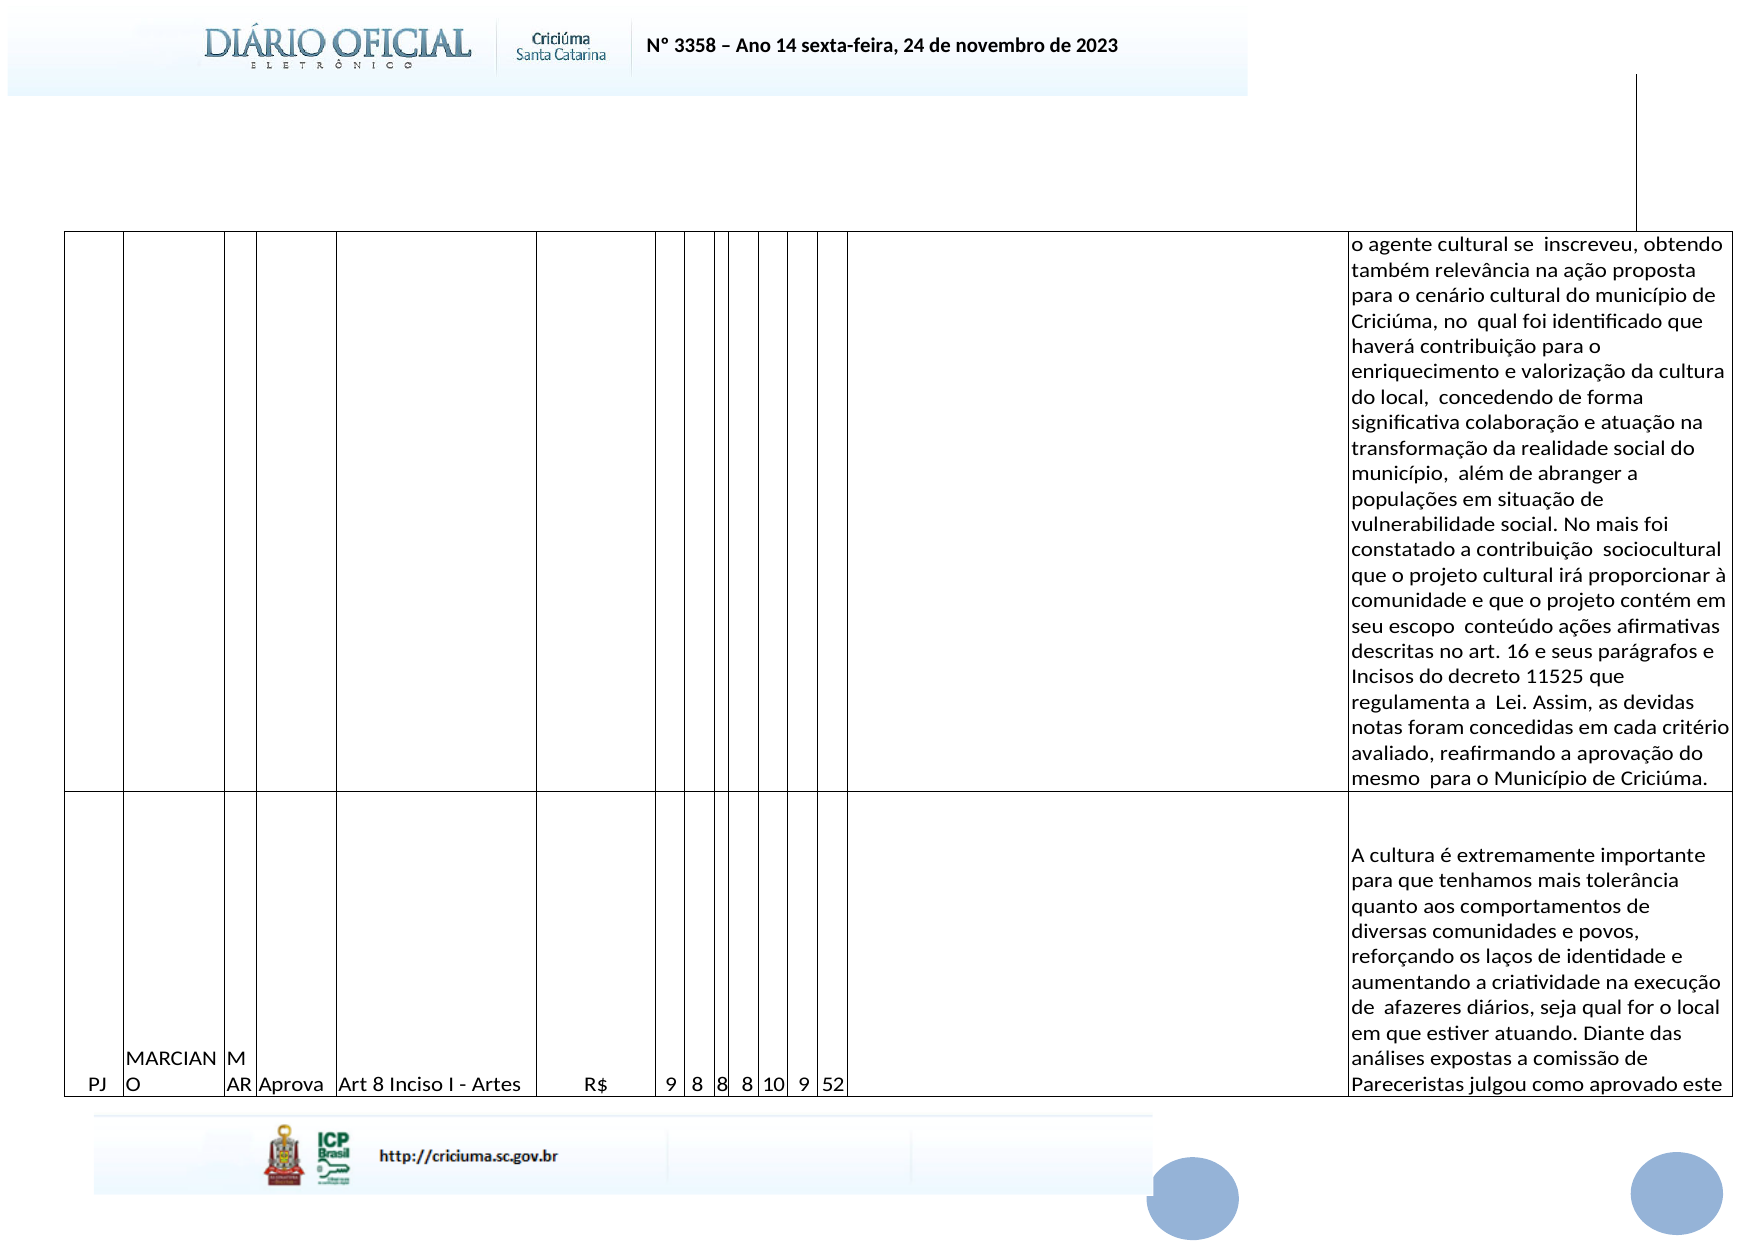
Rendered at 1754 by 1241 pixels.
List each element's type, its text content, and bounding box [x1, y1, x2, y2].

table_cell 9 [656, 792, 684, 1096]
table_cell 10 [759, 792, 787, 1096]
table_cell Aprova [257, 792, 336, 1096]
table_cell [257, 232, 336, 791]
table_cell 8 [685, 792, 714, 1096]
table_cell Art 8 Inciso I - Artes [337, 792, 536, 1096]
table_cell R$ [537, 792, 655, 1096]
table_cell PJ [65, 792, 123, 1096]
table_cell [729, 232, 758, 791]
table_cell [759, 232, 787, 791]
table_cell 8 [729, 792, 758, 1096]
table_cell 9 [788, 792, 817, 1096]
table_cell [337, 232, 536, 791]
table_cell [715, 232, 728, 791]
table_cell [65, 232, 123, 791]
table_cell [685, 232, 714, 791]
table_cell [818, 232, 847, 791]
table_cell [537, 232, 655, 791]
table_cell MARCIANO [124, 792, 224, 1096]
table_cell [848, 232, 1348, 791]
table_cell o agente cultural se inscreveu, obtendo também relevância na ação proposta para o cenário cultural do município de Criciúma, no qual foi identificado que haverá contribuição para o enriquecimento e valorização da cultura do local, concedendo de forma significativa colaboração e atuação na transformação da realidade social do município, além de abranger a populações em situação de vulnerabilidade social. No mais foi constatado a contribuição sociocultural que o projeto cultural irá proporcionar à comunidade e que o projeto contém em seu escopo conteúdo ações afirmativas descritas no art. 16 e seus parágrafos e Incisos do decreto 11525 que regulamenta a Lei. Assim, as devidas notas foram concedidas em cada critério avaliado, reafirmando a aprovação do mesmo para o Município de Criciúma. [1349, 232, 1732, 791]
table_cell 8 [715, 792, 728, 1096]
table_cell [788, 232, 817, 791]
table_cell MAR [225, 792, 256, 1096]
table_cell [656, 232, 684, 791]
table_cell A cultura é extremamente importante para que tenhamos mais tolerância quanto aos comportamentos de diversas comunidades e povos, reforçando os laços de identidade e aumentando a criatividade na execução de afazeres diários, seja qual for o local em que estiver atuando. Diante das análises expostas a comissão de Pareceristas julgou como aprovado este [1349, 792, 1732, 1096]
table_cell [124, 232, 224, 791]
table_cell [225, 232, 256, 791]
table_cell [848, 792, 1348, 1096]
table_cell 52 [818, 792, 847, 1096]
